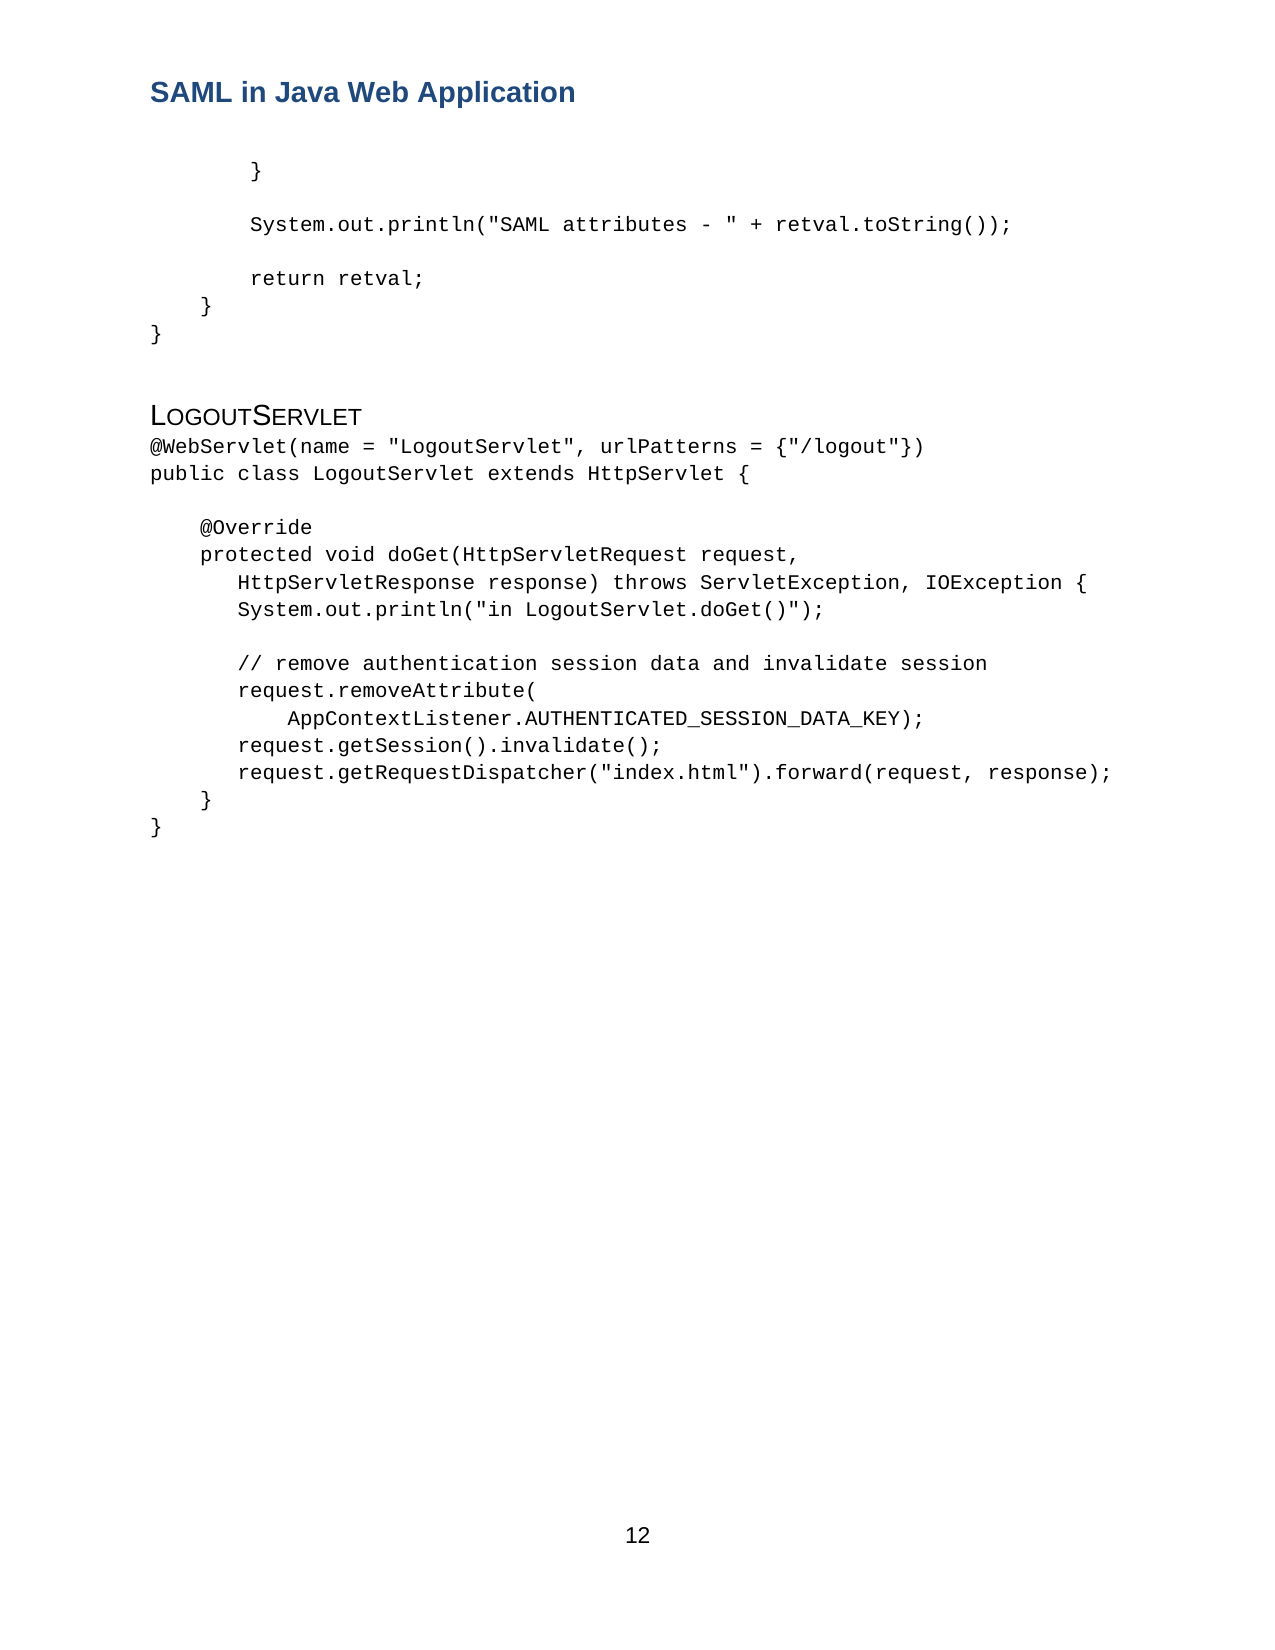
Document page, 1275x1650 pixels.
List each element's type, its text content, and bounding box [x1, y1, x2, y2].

text request.getSession().invalidate(); [150, 735, 1125, 758]
text System.out.println("SAML attributes - " + retval.toString()); [150, 214, 1125, 238]
text public class LogoutServlet extends HttpServlet { [150, 463, 1125, 487]
text } [150, 789, 1125, 813]
text } [150, 816, 1125, 840]
text protected void doGet(HttpServletRequest request, [150, 544, 1125, 568]
text return retval; [150, 268, 1125, 292]
text System.out.println("in LogoutServlet.doGet()"); [150, 599, 1125, 622]
text } [150, 323, 1125, 346]
text request.getRequestDispatcher("index.html").forward(request, response); [150, 762, 1125, 786]
text } [150, 296, 1125, 319]
text @WebServlet(name = "LogoutServlet", urlPatterns = {"/logout"}) [150, 436, 1125, 459]
text AppContextListener.AUTHENTICATED_SESSION_DATA_KEY); [150, 708, 1125, 731]
text } [150, 159, 1125, 183]
text // remove authentication session data and invalidate session [150, 653, 1125, 677]
text request.removeAttribute( [150, 680, 1125, 704]
subtitle LogoutServlet [150, 398, 1125, 431]
text HttpServletResponse response) throws ServletException, IOException { [150, 572, 1125, 595]
text @Override [150, 517, 1125, 541]
